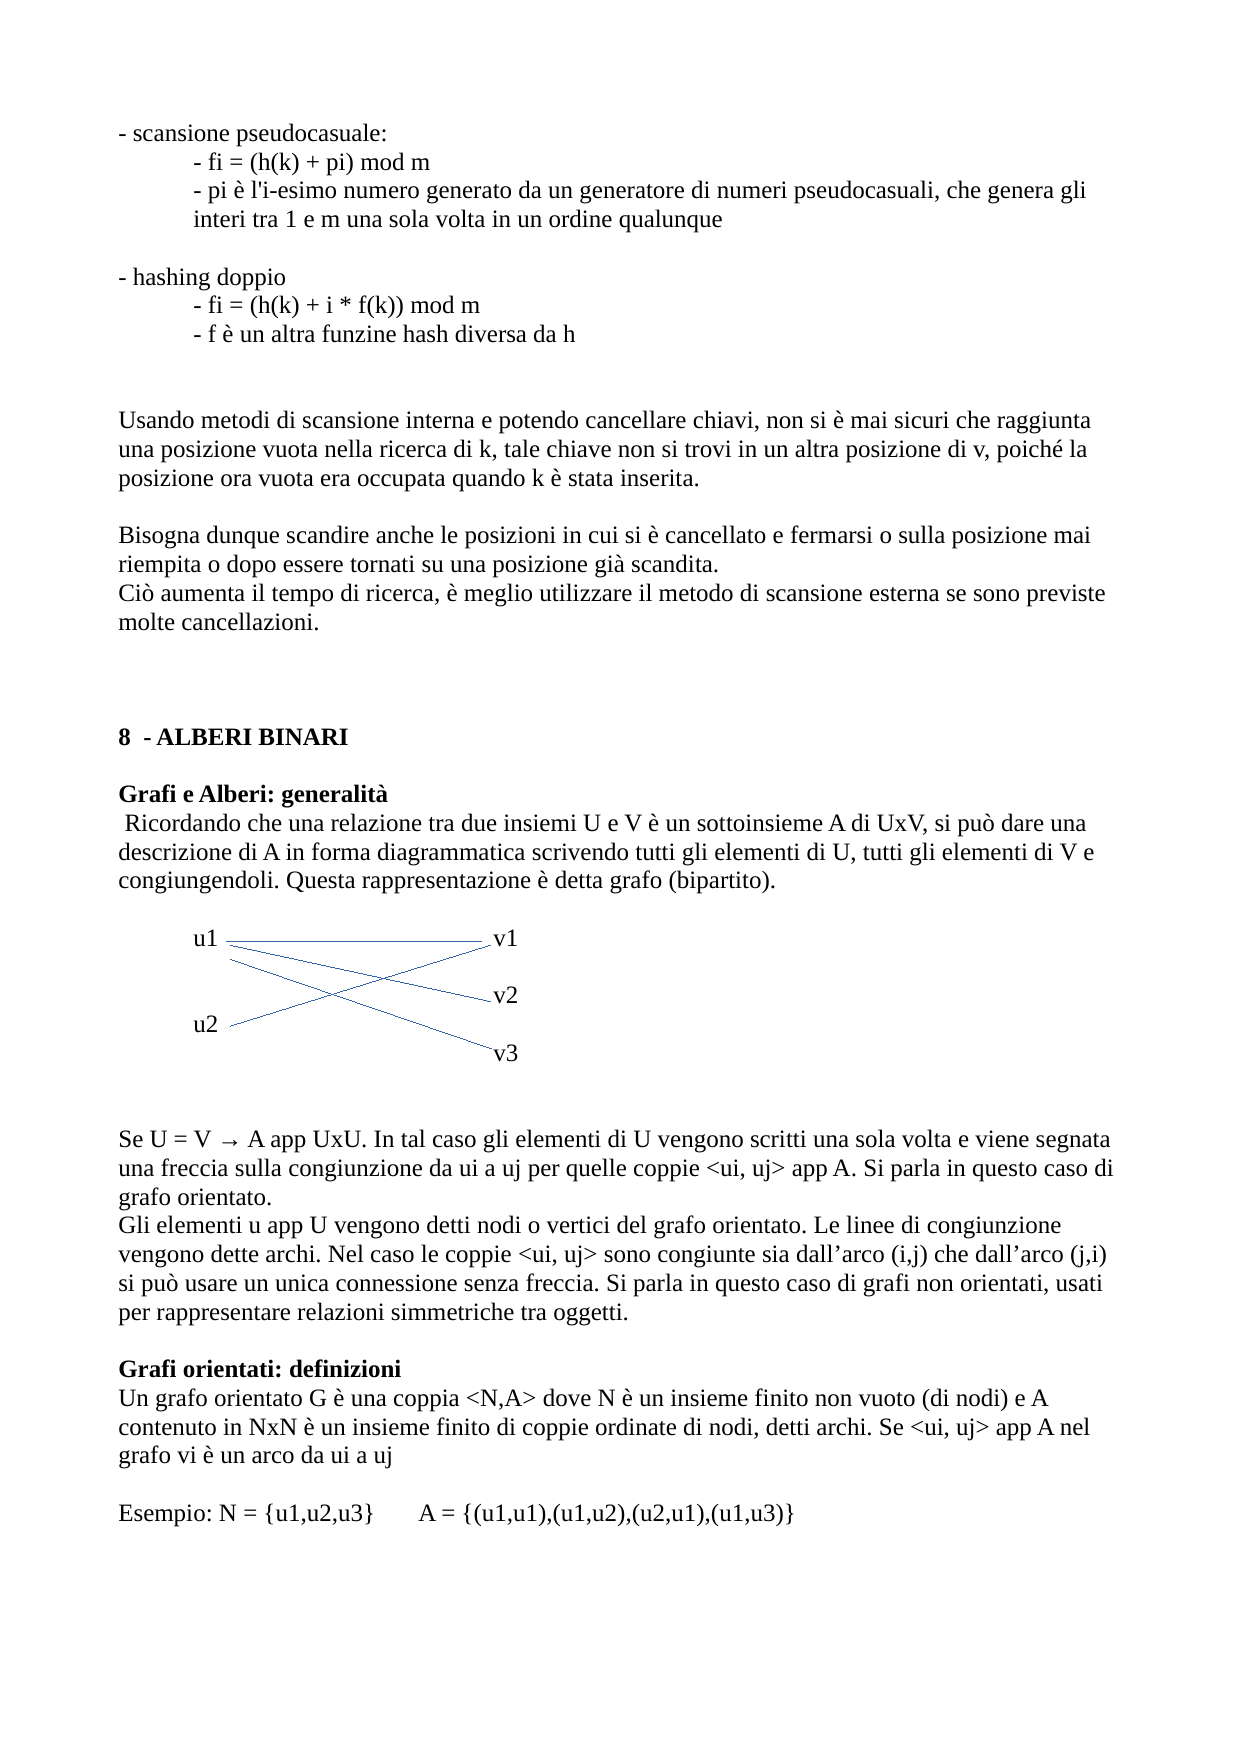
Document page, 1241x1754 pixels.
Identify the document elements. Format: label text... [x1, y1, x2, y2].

text 8 - ALBERI BINARI [118, 722, 1122, 751]
text Un grafo orientato G è una coppia <N,A> dove N è un insieme finito non vuoto (di nodi) e A contenuto in NxN è un insieme finito di coppie ordinate di nodi, detti archi. Se <ui, uj> app A nel grafo vi è un arco da ui a uj [118, 1383, 1122, 1469]
text Bisogna dunque scandire anche le posizioni in cui si è cancellato e fermarsi o sulla posizione mai riempita o dopo essere tornati su una posizione già scandita. [118, 521, 1122, 578]
text Usando metodi di scansione interna e potendo cancellare chiavi, non si è mai sicuri che raggiunta una posizione vuota nella ricerca di k, tale chiave non si trovi in un altra posizione di v, poiché la posizione ora vuota era occupata quando k è stata inserita. [118, 406, 1122, 492]
text Gli elementi u app U vengono detti nodi o vertici del grafo orientato. Le linee di congiunzione vengono dette archi. Nel caso le coppie <ui, uj> sono congiunte sia dall’arco (i,j) che dall’arco (j,i) si può usare un unica connessione senza freccia. Si parla in questo caso di grafi non orientati, usati per rappresentare relazioni simmetriche tra oggetti. [118, 1211, 1122, 1326]
text - fi = (h(k) + i * f(k)) mod m [118, 291, 1122, 319]
text - scansione pseudocasuale: [118, 118, 1122, 147]
text - pi è l'i-esimo numero generato da un generatore di numeri pseudocasuali, che genera gli interi tra 1 e m una sola volta in un ordine qualunque [118, 176, 1122, 233]
text - fi = (h(k) + pi) mod m [118, 147, 1122, 176]
text u1 v1 [118, 923, 1122, 952]
text v2 [118, 981, 1122, 1009]
text Grafi e Alberi: generalità [118, 779, 1122, 808]
text - f è un altra funzine hash diversa da h [118, 319, 1122, 348]
text Grafi orientati: definizioni [118, 1354, 1122, 1383]
text Esempio: N = {u1,u2,u3} A = {(u1,u1),(u1,u2),(u2,u1),(u1,u3)} [118, 1498, 1122, 1527]
text Ricordando che una relazione tra due insiemi U e V è un sottoinsieme A di UxV, si può dare una descrizione di A in forma diagrammatica scrivendo tutti gli elementi di U, tutti gli elementi di V e congiungendoli. Questa rappresentazione è detta grafo (bipartito). [118, 808, 1122, 894]
text u2 [118, 1009, 1122, 1038]
text v3 [118, 1038, 1122, 1067]
text Se U = V → A app UxU. In tal caso gli elementi di U vengono scritti una sola volta e viene segnata una freccia sulla congiunzione da ui a uj per quelle coppie <ui, uj> app A. Si parla in questo caso di grafo orientato. [118, 1124, 1122, 1211]
text - hashing doppio [118, 262, 1122, 291]
text Ciò aumenta il tempo di ricerca, è meglio utilizzare il metodo di scansione esterna se sono previste molte cancellazioni. [118, 578, 1122, 636]
